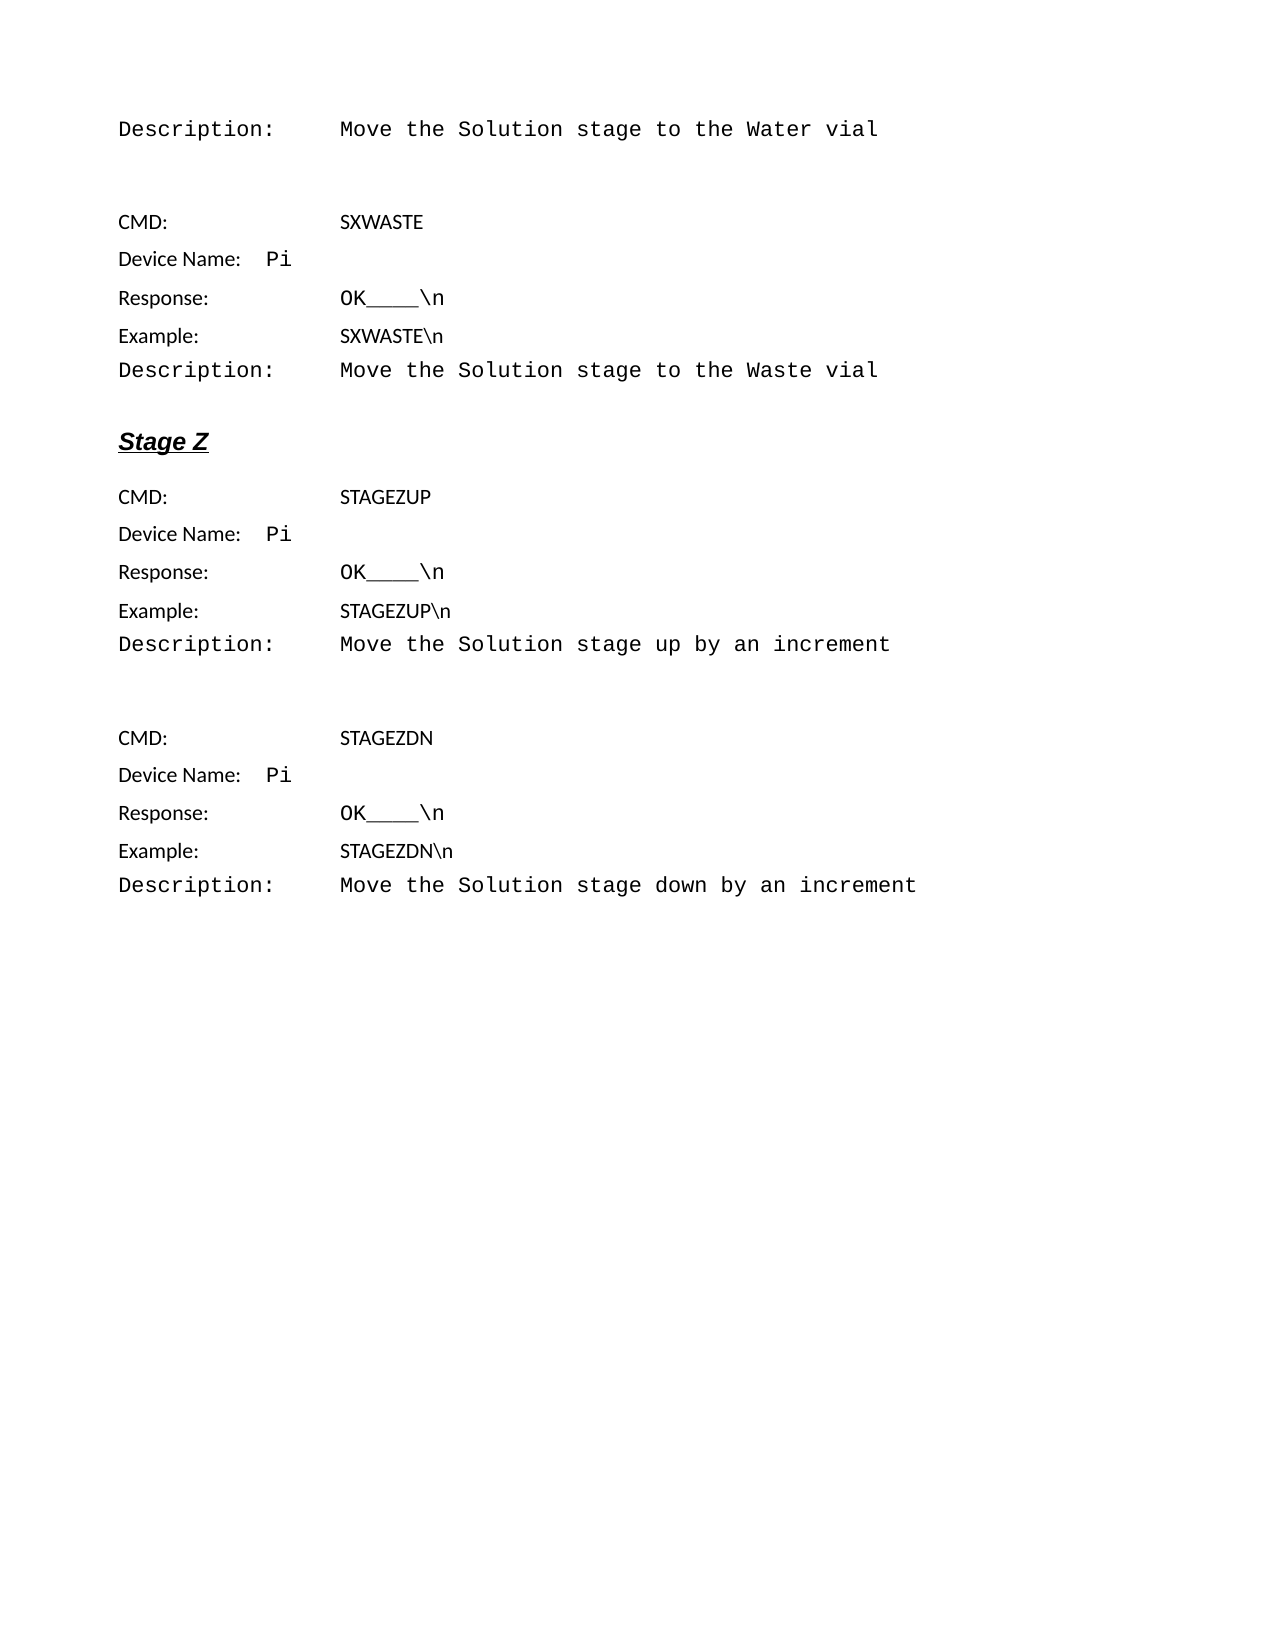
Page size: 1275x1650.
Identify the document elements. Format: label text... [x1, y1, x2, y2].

text Example: SXWASTE\n [118, 322, 1157, 349]
text CMD: STAGEZDN [118, 724, 1157, 751]
text Description: Move the Solution stage down by an increment [118, 874, 1157, 899]
text CMD: STAGEZUP [118, 483, 1157, 510]
text Description: Move the Solution stage to the Waste vial [118, 359, 1157, 383]
text Description: Move the Solution stage up by an increment [118, 633, 1157, 658]
text Stage Z [118, 427, 1157, 456]
text Description: Move the Solution stage to the Water vial [118, 118, 1157, 143]
text Device Name: Pi [118, 245, 1157, 273]
text Example: STAGEZUP\n [118, 597, 1157, 623]
text Response: OK____\n [118, 284, 1157, 311]
text Device Name: Pi [118, 520, 1157, 548]
text Example: STAGEZDN\n [118, 837, 1157, 864]
text Device Name: Pi [118, 761, 1157, 788]
text Response: OK____\n [118, 558, 1157, 586]
text CMD: SXWASTE [118, 208, 1157, 235]
text Response: OK____\n [118, 799, 1157, 827]
